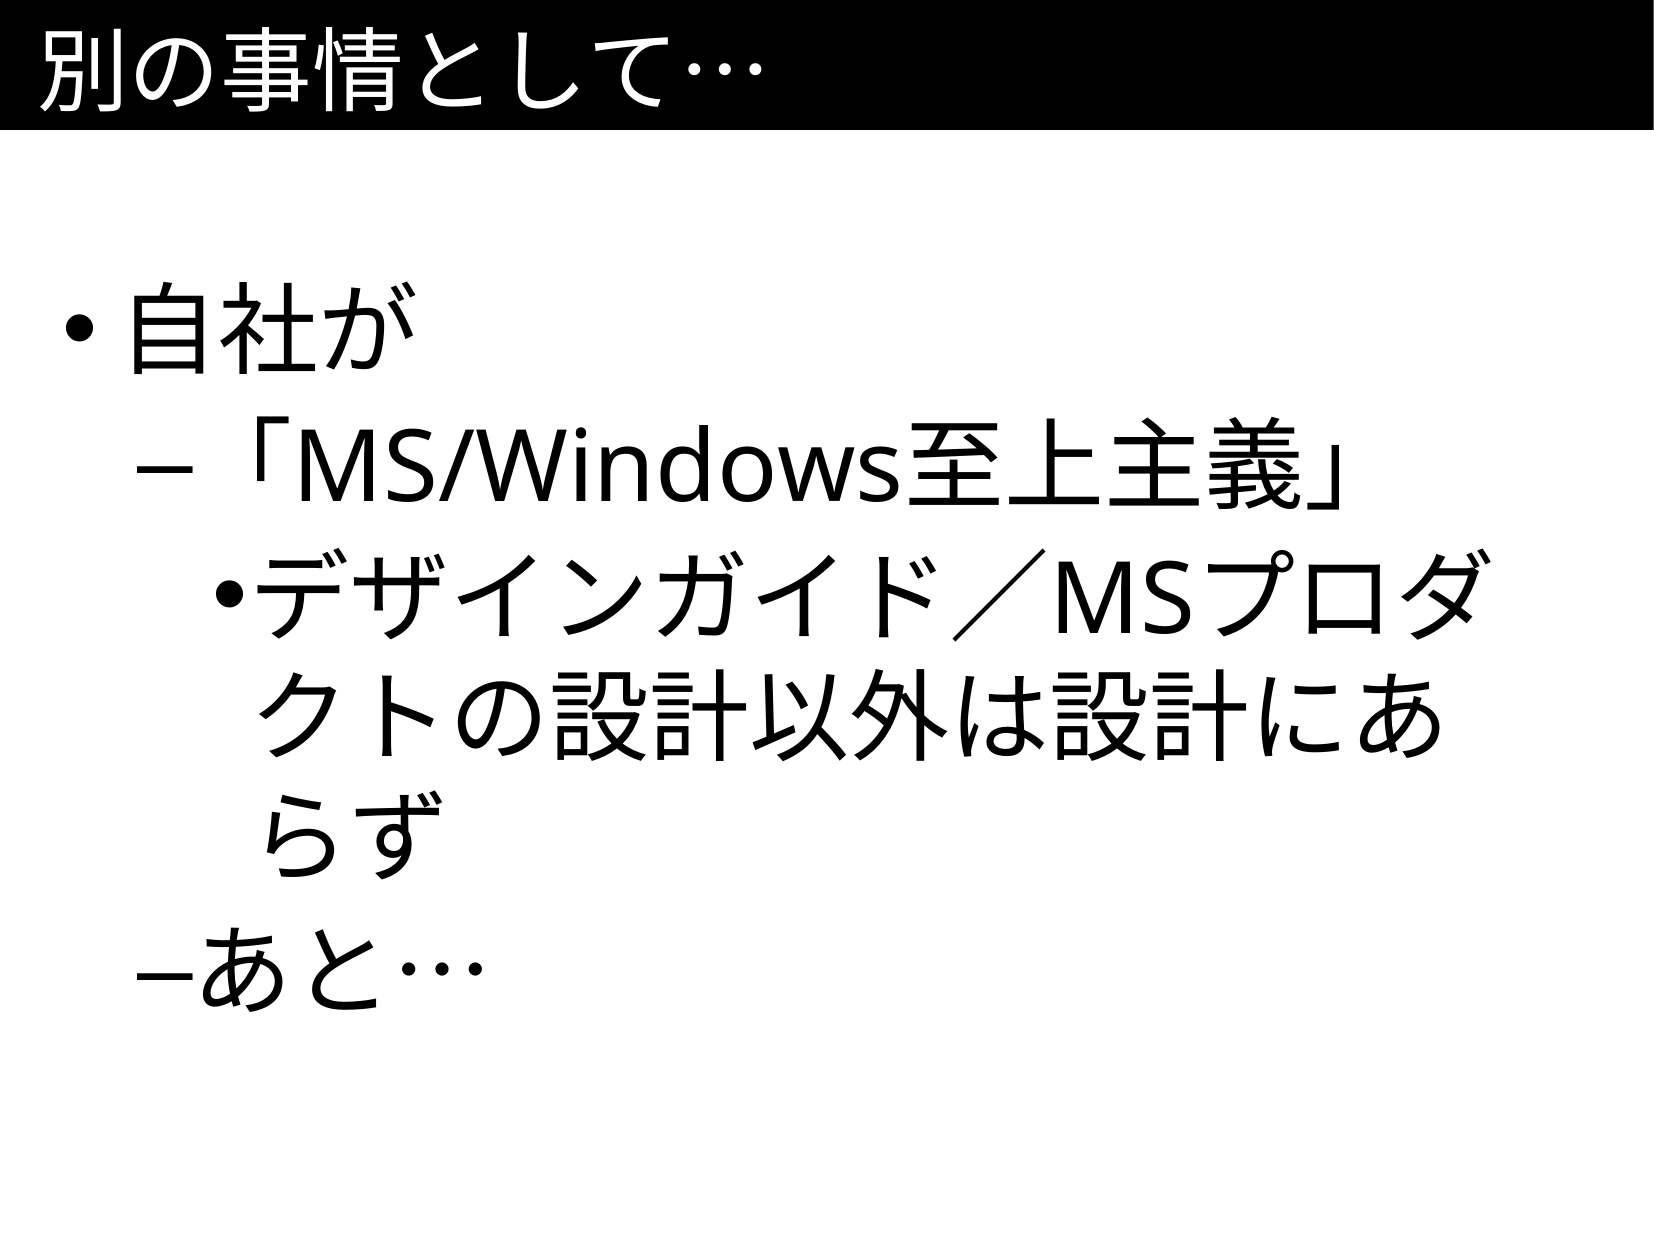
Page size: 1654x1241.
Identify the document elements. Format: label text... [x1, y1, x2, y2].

title 別の事情として… [22, 2, 1653, 133]
list 自社が 「MS/Windows至上主義」 デザインガイド／MSプロダクトの設計以外は設計にあらず あと… [47, 113, 1560, 1182]
